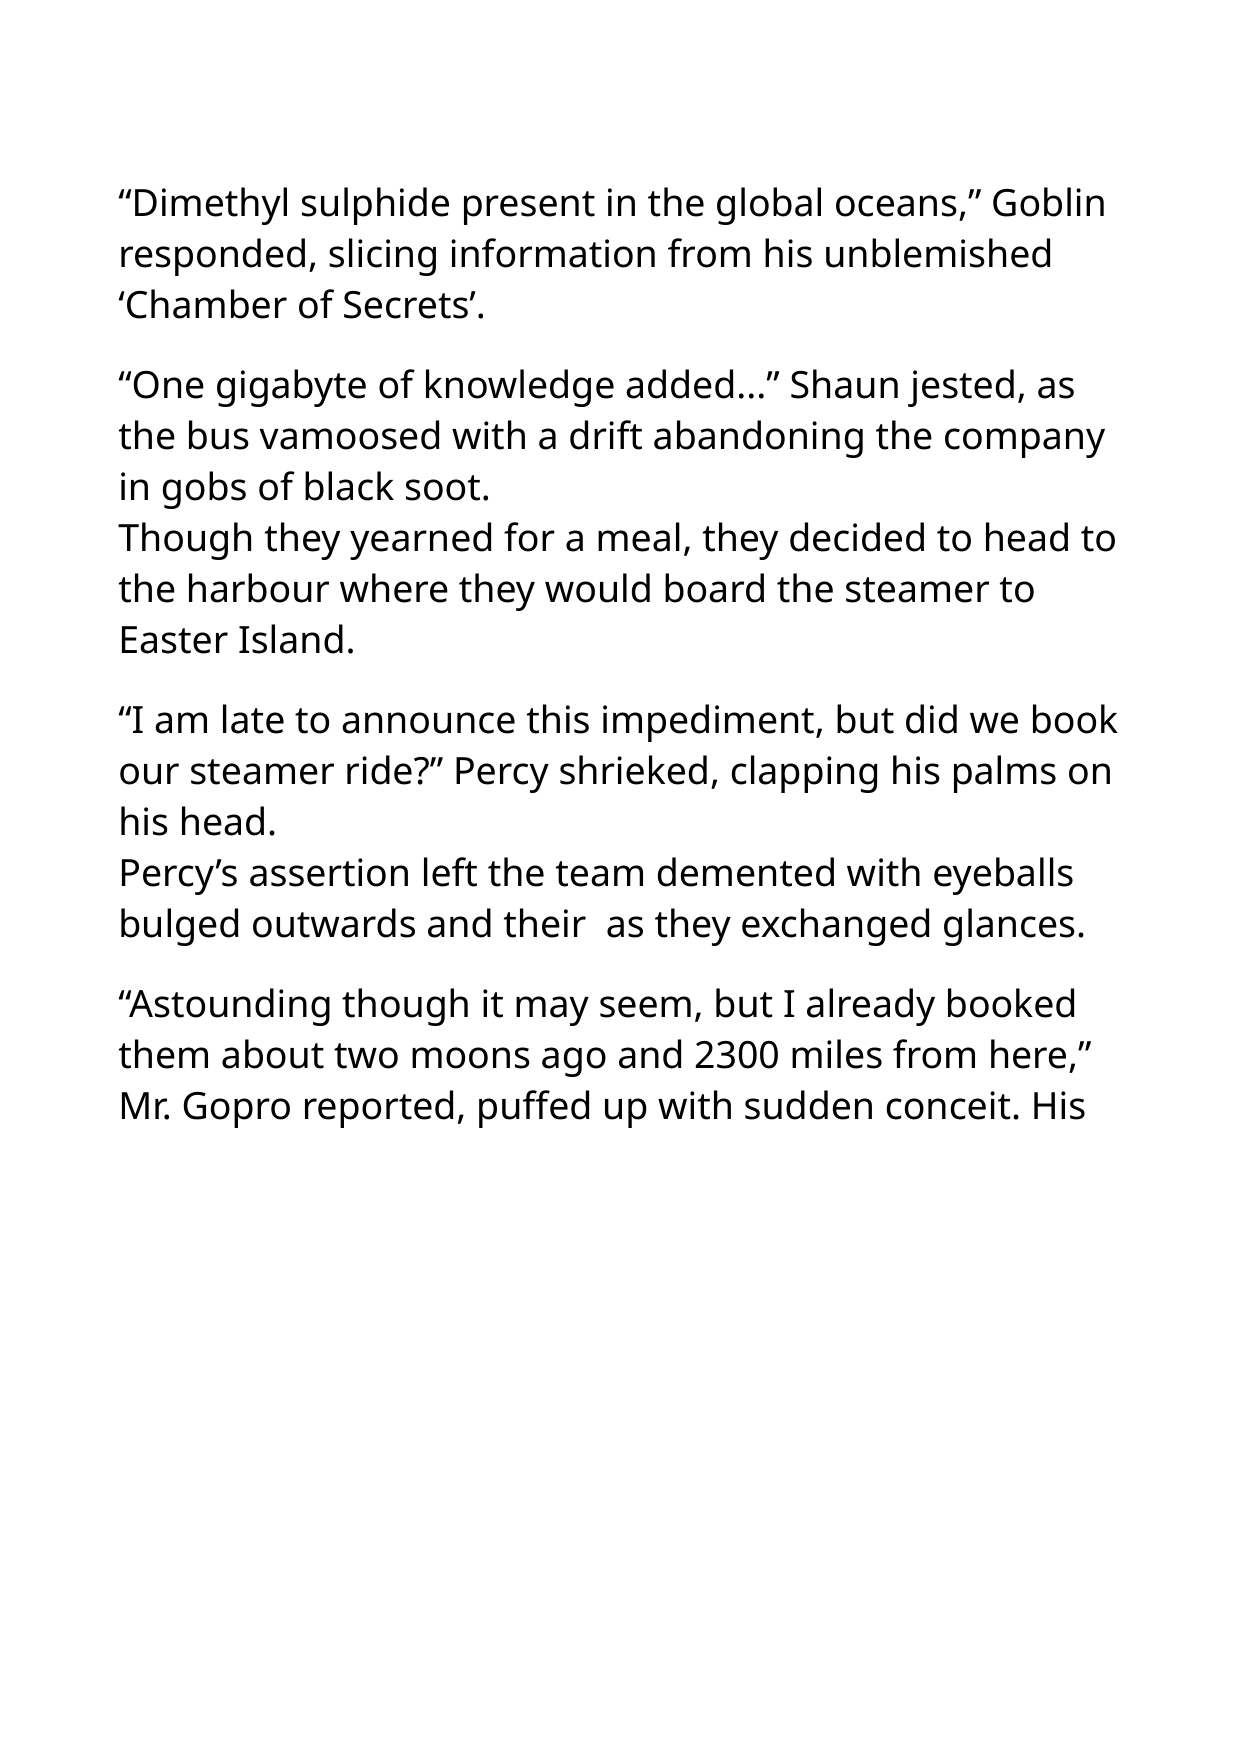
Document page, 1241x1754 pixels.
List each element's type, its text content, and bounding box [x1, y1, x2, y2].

text Percy’s assertion left the team demented with eyeballs bulged outwards and their as they exchanged glances. [118, 846, 1122, 948]
text “Dimethyl sulphide present in the global oceans,” Goblin responded, slicing information from his unblemished ‘Chamber of Secrets’. [118, 176, 1122, 329]
text Though they yearned for a meal, they decided to head to the harbour where they would board the steamer to Easter Island. [118, 511, 1122, 664]
text “I am late to announce this impediment, but did we book our steamer ride?” Percy shrieked, clapping his palms on his head. [118, 693, 1122, 846]
text “One gigabyte of knowledge added...” Shaun jested, as the bus vamoosed with a drift abandoning the company in gobs of black soot. [118, 358, 1122, 511]
text “Astounding though it may seem, but I already booked them about two moons ago and 2300 miles from here,” Mr. Gopro reported, puffed up with sudden conceit. His [118, 977, 1122, 1130]
